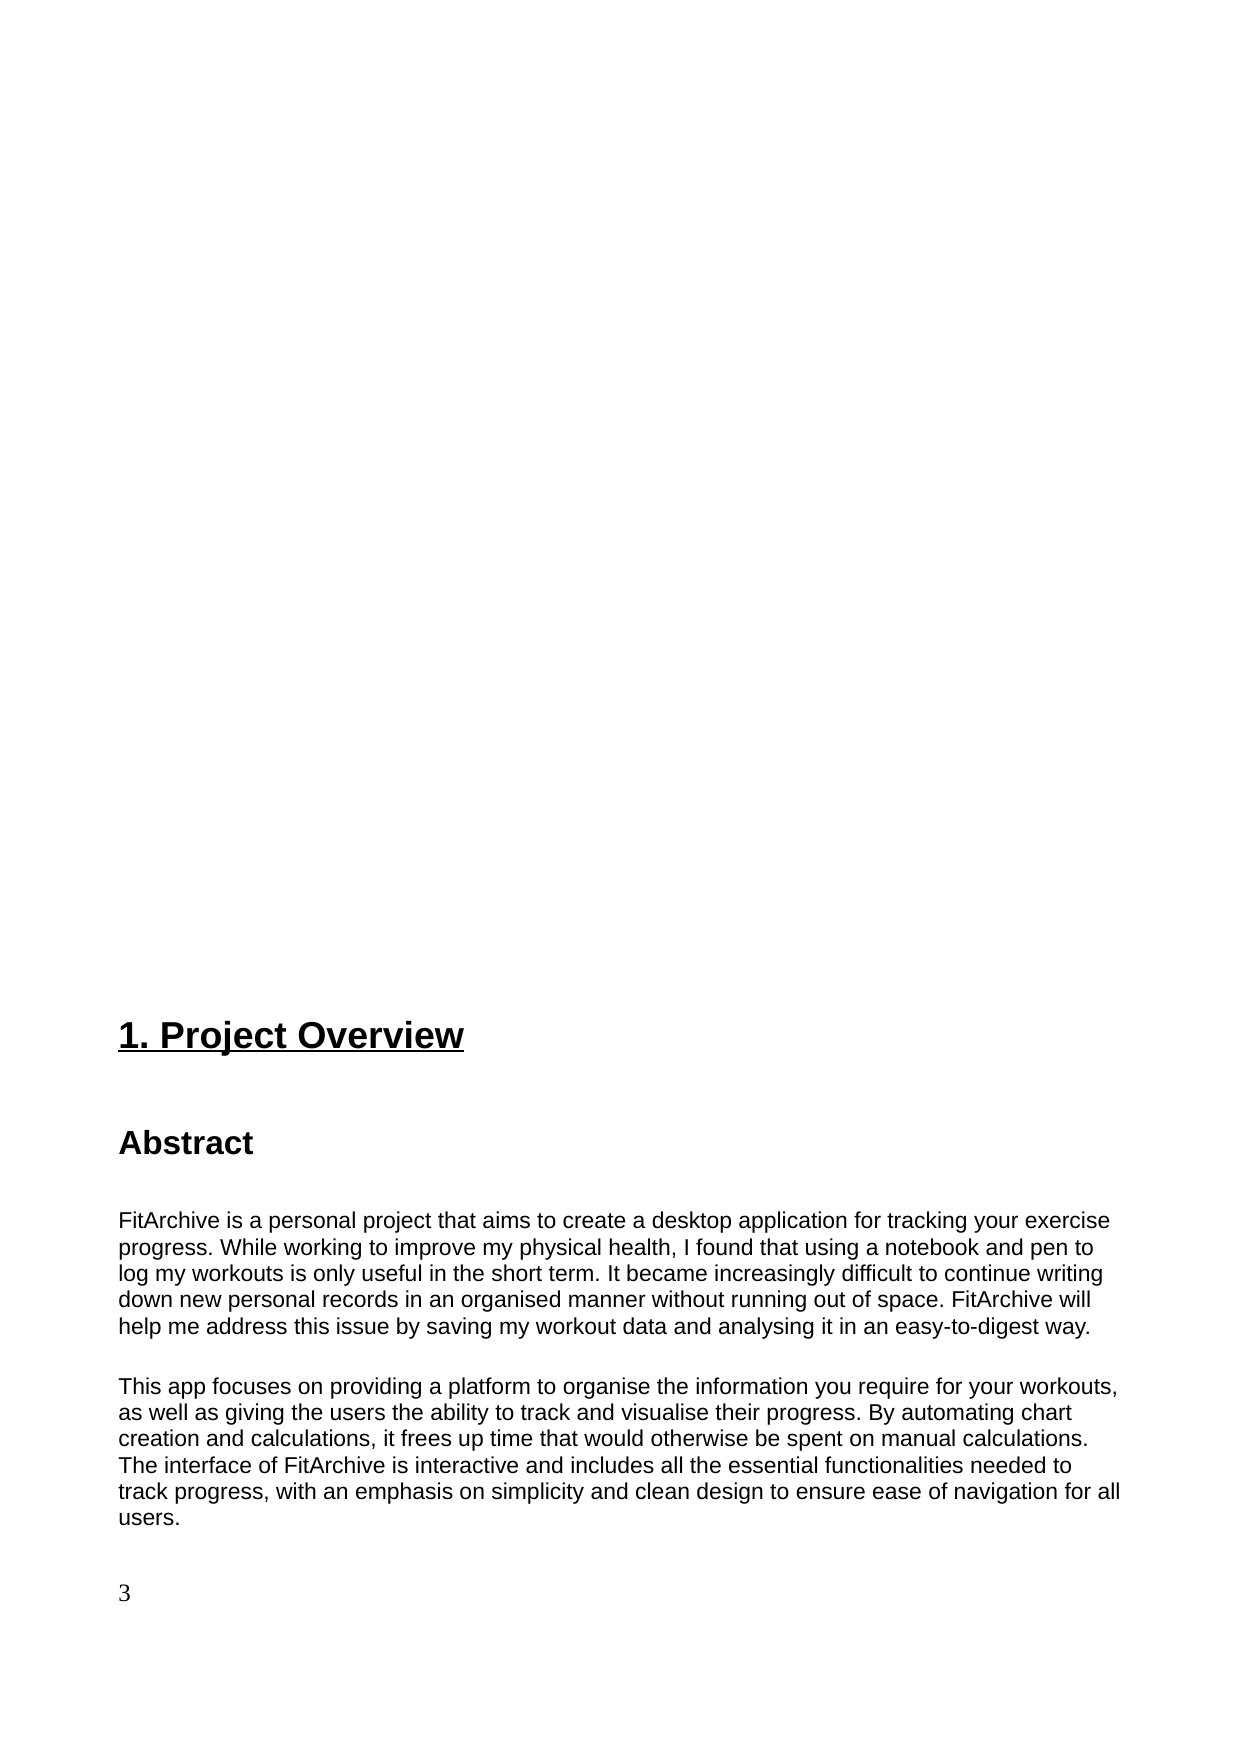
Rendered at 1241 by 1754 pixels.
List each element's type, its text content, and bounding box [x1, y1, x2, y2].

text This app focuses on providing a platform to organise the information you require for your workouts, as well as giving the users the ability to track and visualise their progress. By automating chart creation and calculations, it frees up time that would otherwise be spent on manual calculations. The interface of FitArchive is interactive and includes all the essential functionalities needed to track progress, with an emphasis on simplicity and clean design to ensure ease of navigation for all users. [118, 1373, 1122, 1531]
text FitArchive is a personal project that aims to create a desktop application for tracking your exercise progress. While working to improve my physical health, I found that using a notebook and pen to log my workouts is only useful in the short term. It became increasingly difficult to continue writing down new personal records in an organised manner without running out of space. FitArchive will help me address this issue by saving my workout data and analysing it in an easy-to-digest way. [118, 1207, 1122, 1339]
subtitle Abstract [118, 1123, 1122, 1161]
subtitle 1. Project Overview [118, 1013, 1122, 1056]
